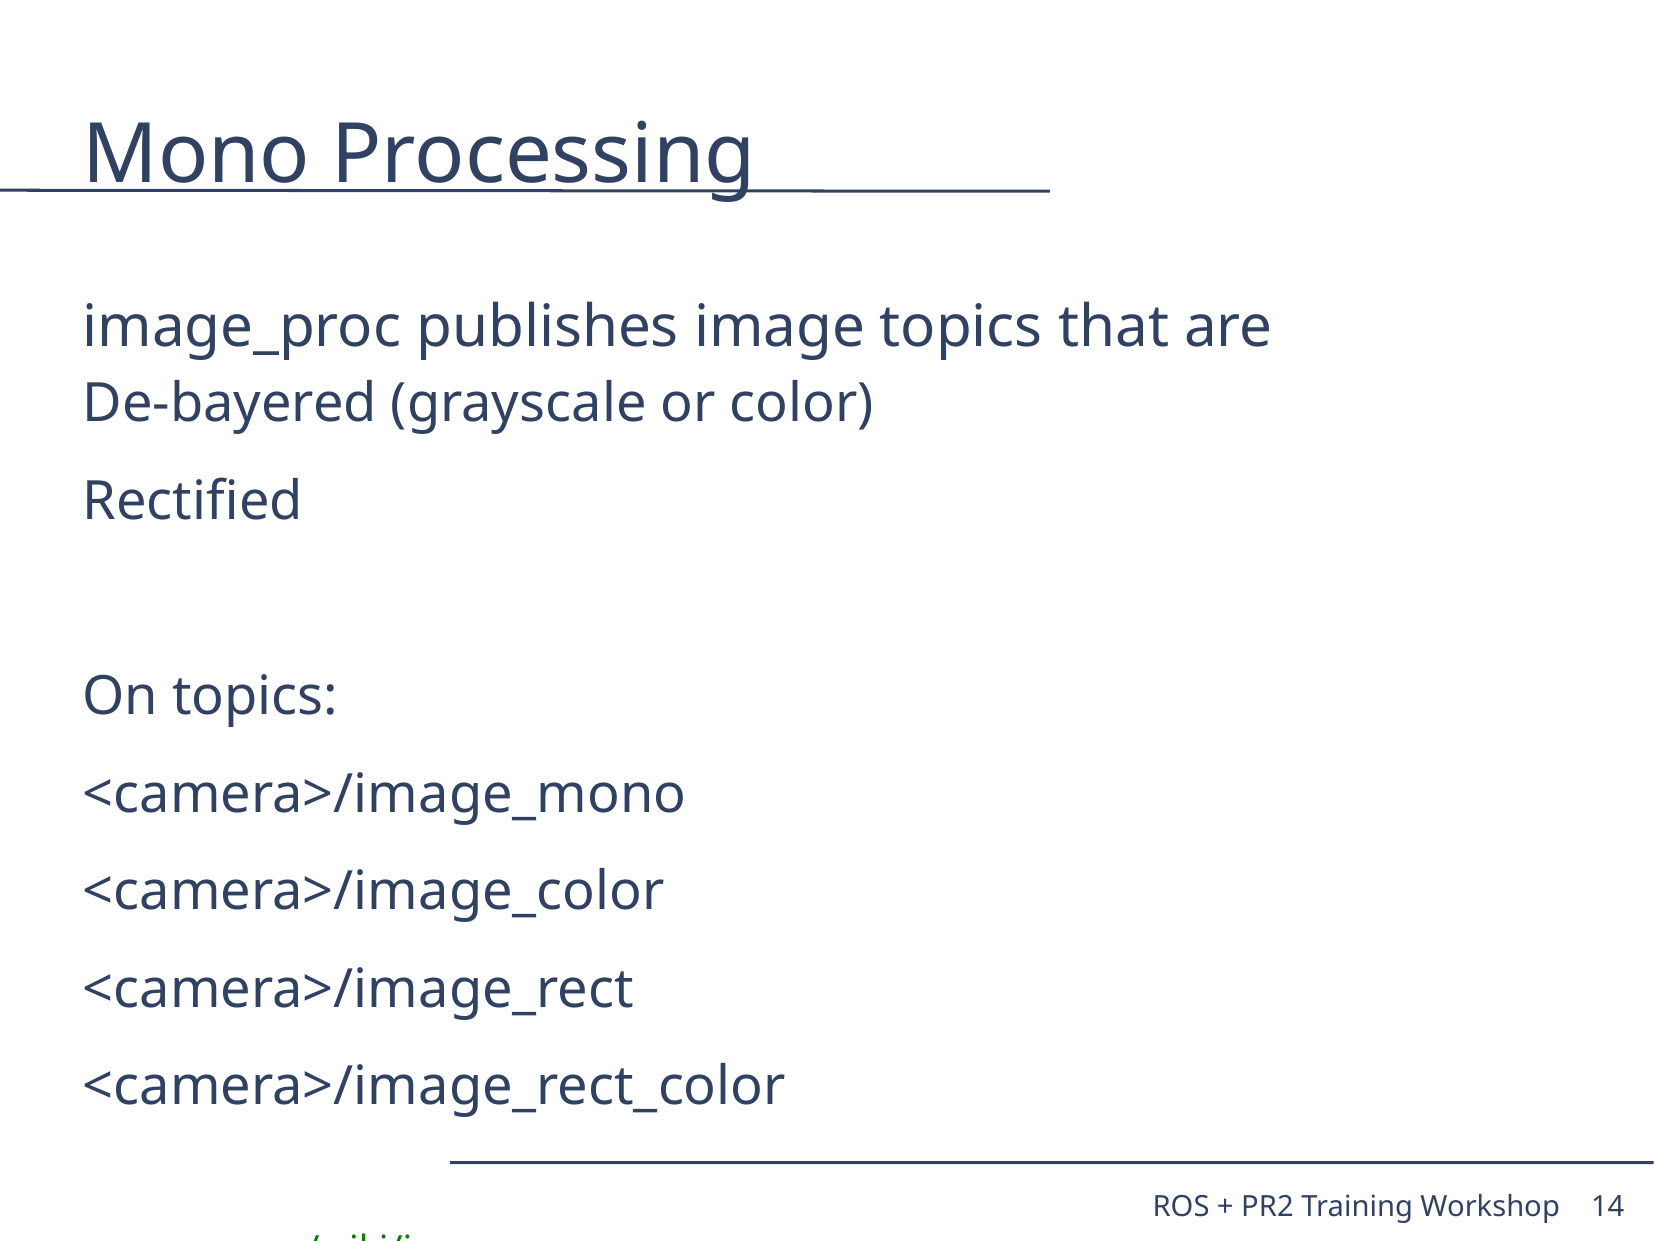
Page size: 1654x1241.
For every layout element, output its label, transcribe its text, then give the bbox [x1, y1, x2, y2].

list image_proc publishes image topics that are De-bayered (grayscale or color) Rectified On topics: <camera>/image_mono <camera>/image_color <camera>/image_rect <camera>/image_rect_color www.ros.org/wiki/image_proc [82, 284, 1538, 1157]
title Mono Processing [82, 75, 1571, 226]
